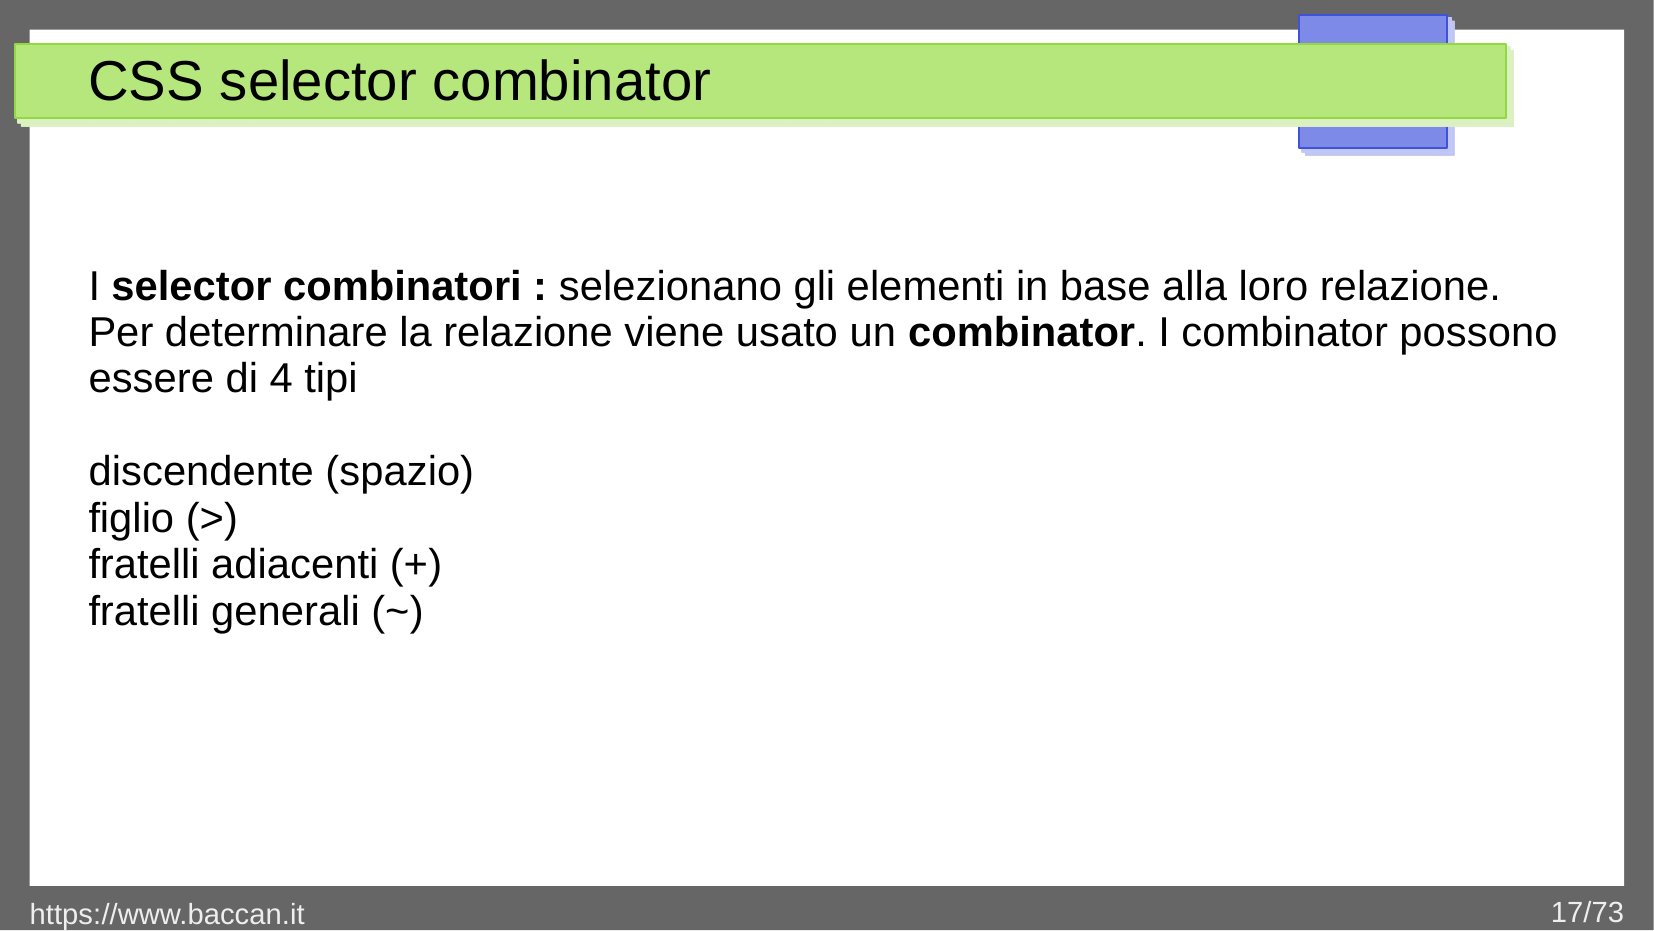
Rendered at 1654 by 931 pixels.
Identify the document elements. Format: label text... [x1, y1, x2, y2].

title CSS selector combinator [88, 44, 1506, 119]
text_box I selector combinatori : selezionano gli elementi in base alla loro relazione. Per determinare la relazione viene usato un combinator. I combinator possono essere di 4 tipi discendente (spazio) figlio (>) fratelli adiacenti (+) fratelli generali (~) [88, 169, 1565, 820]
